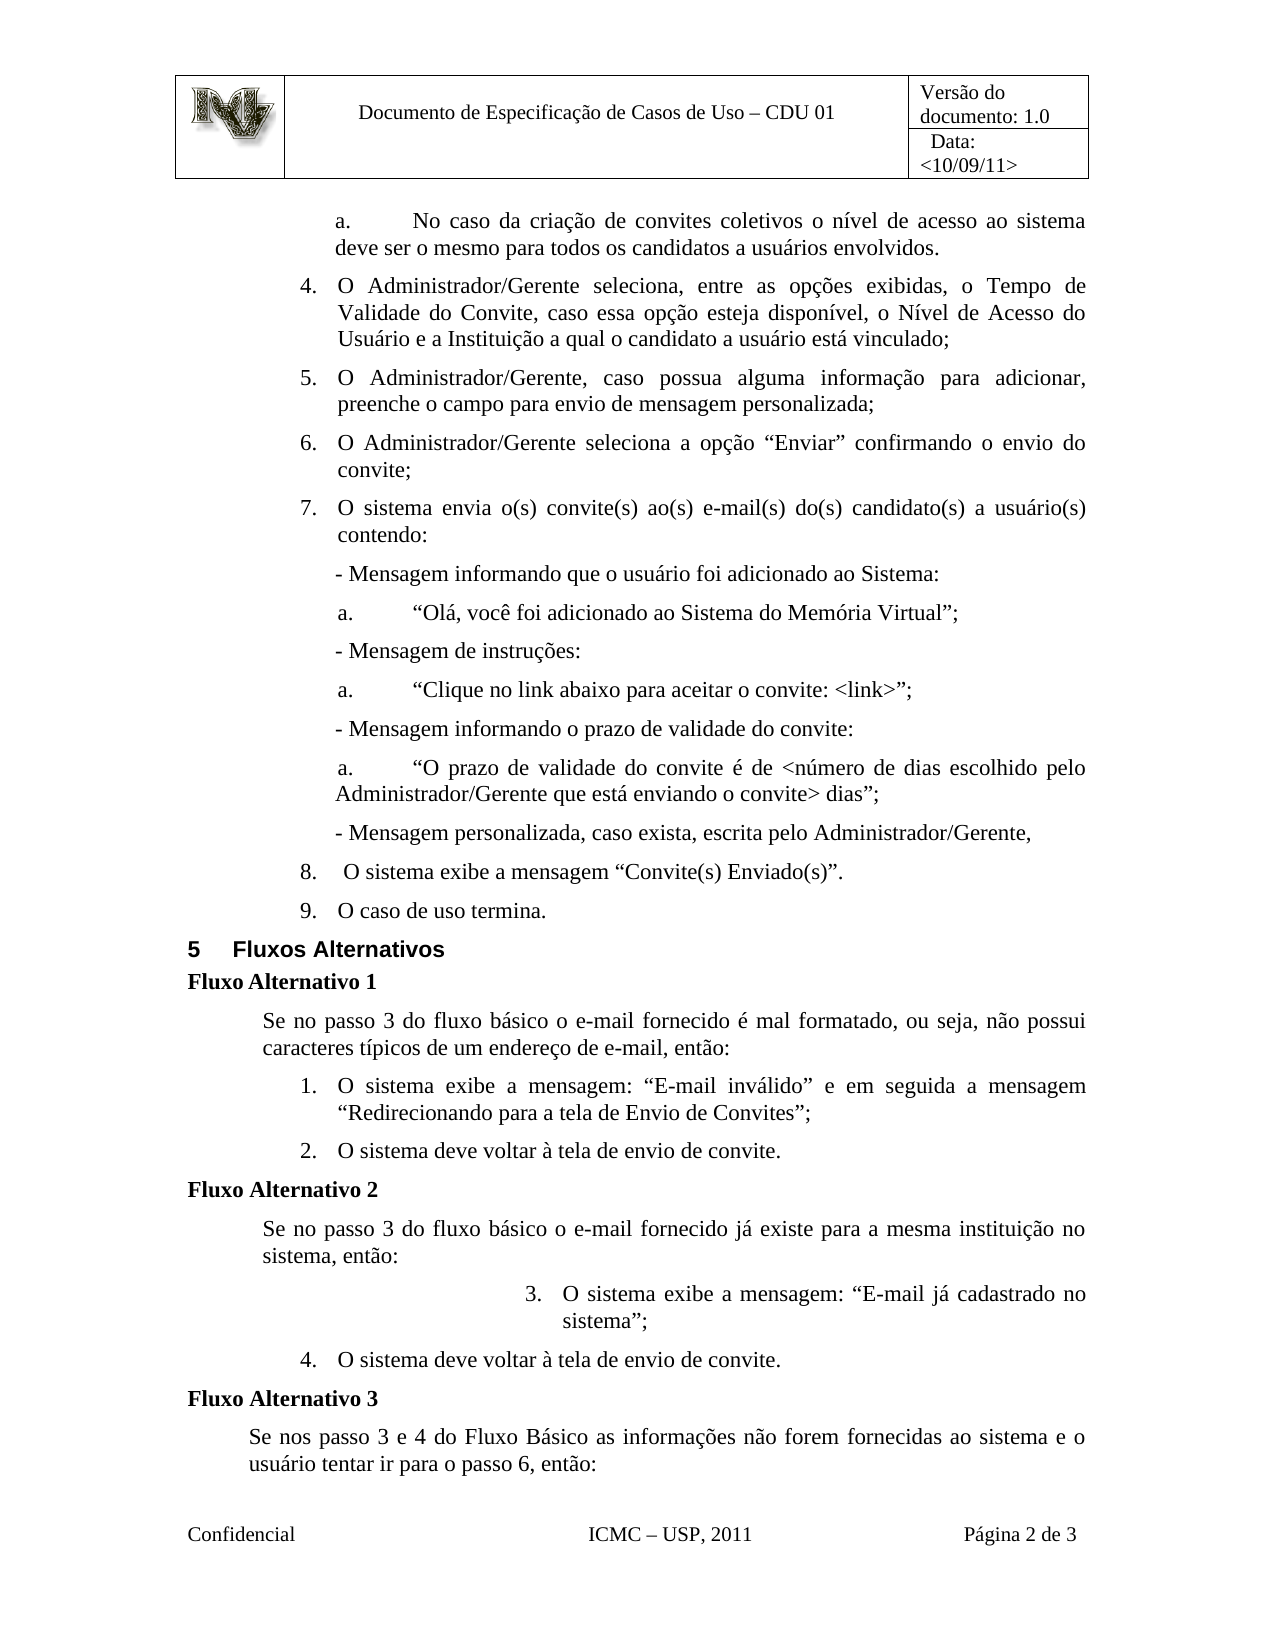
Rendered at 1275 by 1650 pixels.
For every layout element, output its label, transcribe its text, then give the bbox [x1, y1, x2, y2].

list O sistema exibe a mensagem: “E-mail inválido” e em seguida a mensagem “Redirecionando para a tela de Envio de Convites”; [300, 1072, 1087, 1125]
list O sistema deve voltar à tela de envio de convite. [300, 1346, 1087, 1372]
text Fluxo Alternativo 2 [187, 1176, 1087, 1203]
list O Administrador/Gerente, caso possua alguma informação para adicionar, preenche o campo para envio de mensagem personalizada; [300, 364, 1087, 417]
text - Mensagem personalizada, caso exista, escrita pelo Administrador/Gerente, [335, 819, 1087, 846]
picture [186, 76, 277, 151]
text a. No caso da criação de convites coletivos o nível de acesso ao sistema deve ser o mesmo para todos os candidatos a usuários envolvidos. [335, 207, 1087, 260]
list O sistema deve voltar à tela de envio de convite. [300, 1138, 1087, 1164]
text Se nos passo 3 e 4 do Fluxo Básico as informações não forem fornecidas ao sistema e o usuário tentar ir para o passo 6, então: [248, 1423, 1087, 1476]
list O sistema exibe a mensagem: “E-mail já cadastrado no sistema”; [525, 1281, 1087, 1333]
text - Mensagem informando o prazo de validade do convite: [335, 715, 1087, 741]
text a. “Clique no link abaixo para aceitar o convite: <link>”; [335, 676, 1087, 703]
list O sistema exibe a mensagem “Convite(s) Enviado(s)”. [300, 858, 1087, 884]
text Se no passo 3 do fluxo básico o e-mail fornecido é mal formatado, ou seja, não possui caracteres típicos de um endereço de e-mail, então: [262, 1007, 1087, 1060]
list O caso de uso termina. [300, 897, 1087, 923]
text a. “O prazo de validade do convite é de <número de dias escolhido pelo Administrador/Gerente que está enviando o convite> dias”; [335, 754, 1087, 807]
list O sistema envia o(s) convite(s) ao(s) e-mail(s) do(s) candidato(s) a usuário(s) contendo: [300, 494, 1087, 547]
text - Mensagem informando que o usuário foi adicionado ao Sistema: [335, 560, 1087, 586]
subtitle Fluxos Alternativos [187, 936, 1087, 962]
text Se no passo 3 do fluxo básico o e-mail fornecido já existe para a mesma instituição no sistema, então: [262, 1215, 1087, 1268]
text Fluxo Alternativo 3 [187, 1384, 1087, 1411]
list O Administrador/Gerente seleciona a opção “Enviar” confirmando o envio do convite; [300, 429, 1087, 482]
list O Administrador/Gerente seleciona, entre as opções exibidas, o Tempo de Validade do Convite, caso essa opção esteja disponível, o Nível de Acesso do Usuário e a Instituição a qual o candidato a usuário está vinculado; [300, 272, 1087, 352]
text - Mensagem de instruções: [335, 637, 1087, 664]
text Fluxo Alternativo 1 [187, 968, 1087, 995]
text a. “Olá, você foi adicionado ao Sistema do Memória Virtual”; [335, 598, 1087, 625]
